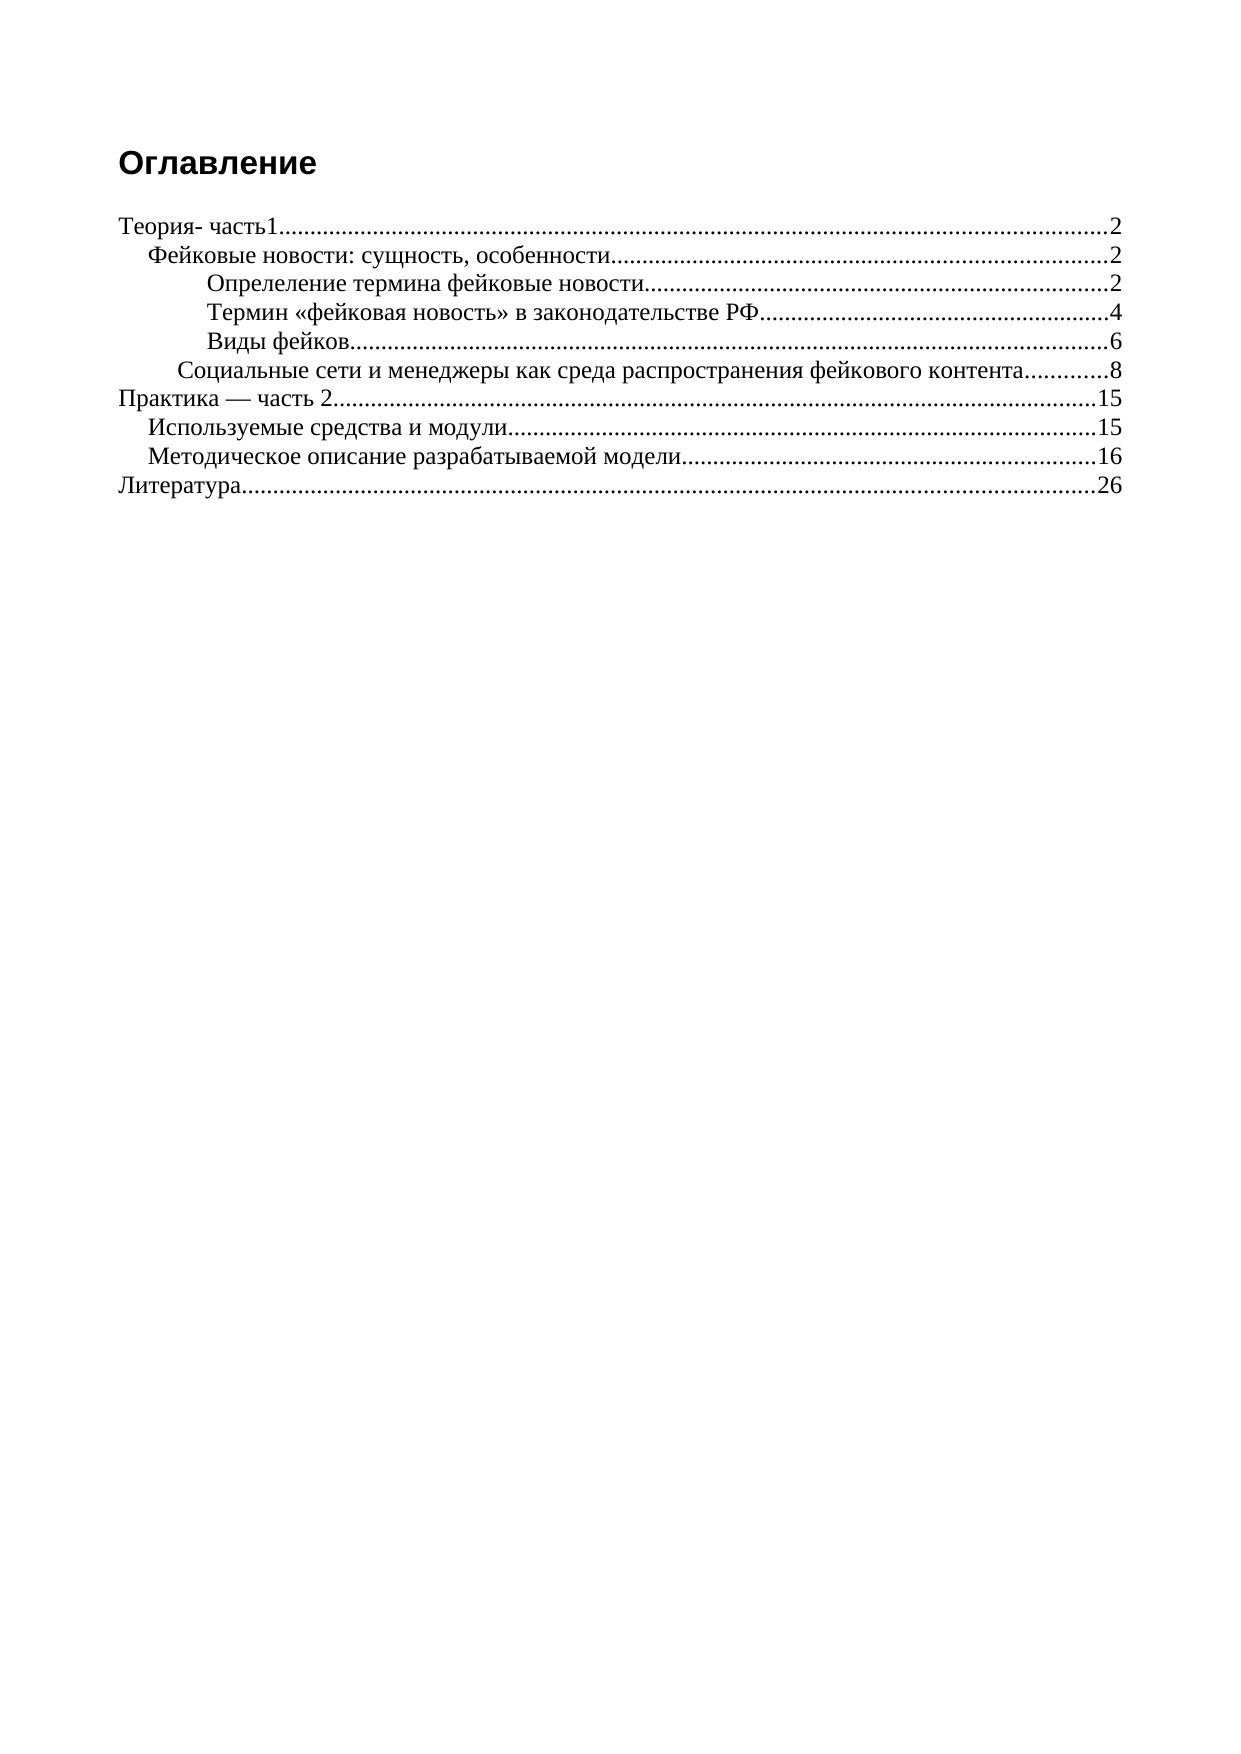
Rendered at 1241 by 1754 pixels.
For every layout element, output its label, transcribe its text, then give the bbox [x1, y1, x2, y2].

subtitle Оглавление [118, 143, 1122, 182]
text Методическое описание разрабатываемой модели 16 [148, 441, 1122, 470]
text Виды фейков 6 [207, 326, 1122, 355]
text Литература 26 [118, 470, 1122, 498]
text Социальные сети и менеджеры как среда распространения фейкового контента 8 [177, 355, 1122, 383]
text Практика — часть 2 15 [118, 383, 1122, 412]
text Фейковые новости: сущность, особенности 2 [148, 240, 1122, 268]
text Опрелеление термина фейковые новости 2 [207, 268, 1122, 297]
text Используемые средства и модули 15 [148, 412, 1122, 441]
text Теория- часть1 2 [118, 211, 1122, 240]
text Термин «фейковая новость» в законодательстве РФ 4 [207, 297, 1122, 326]
